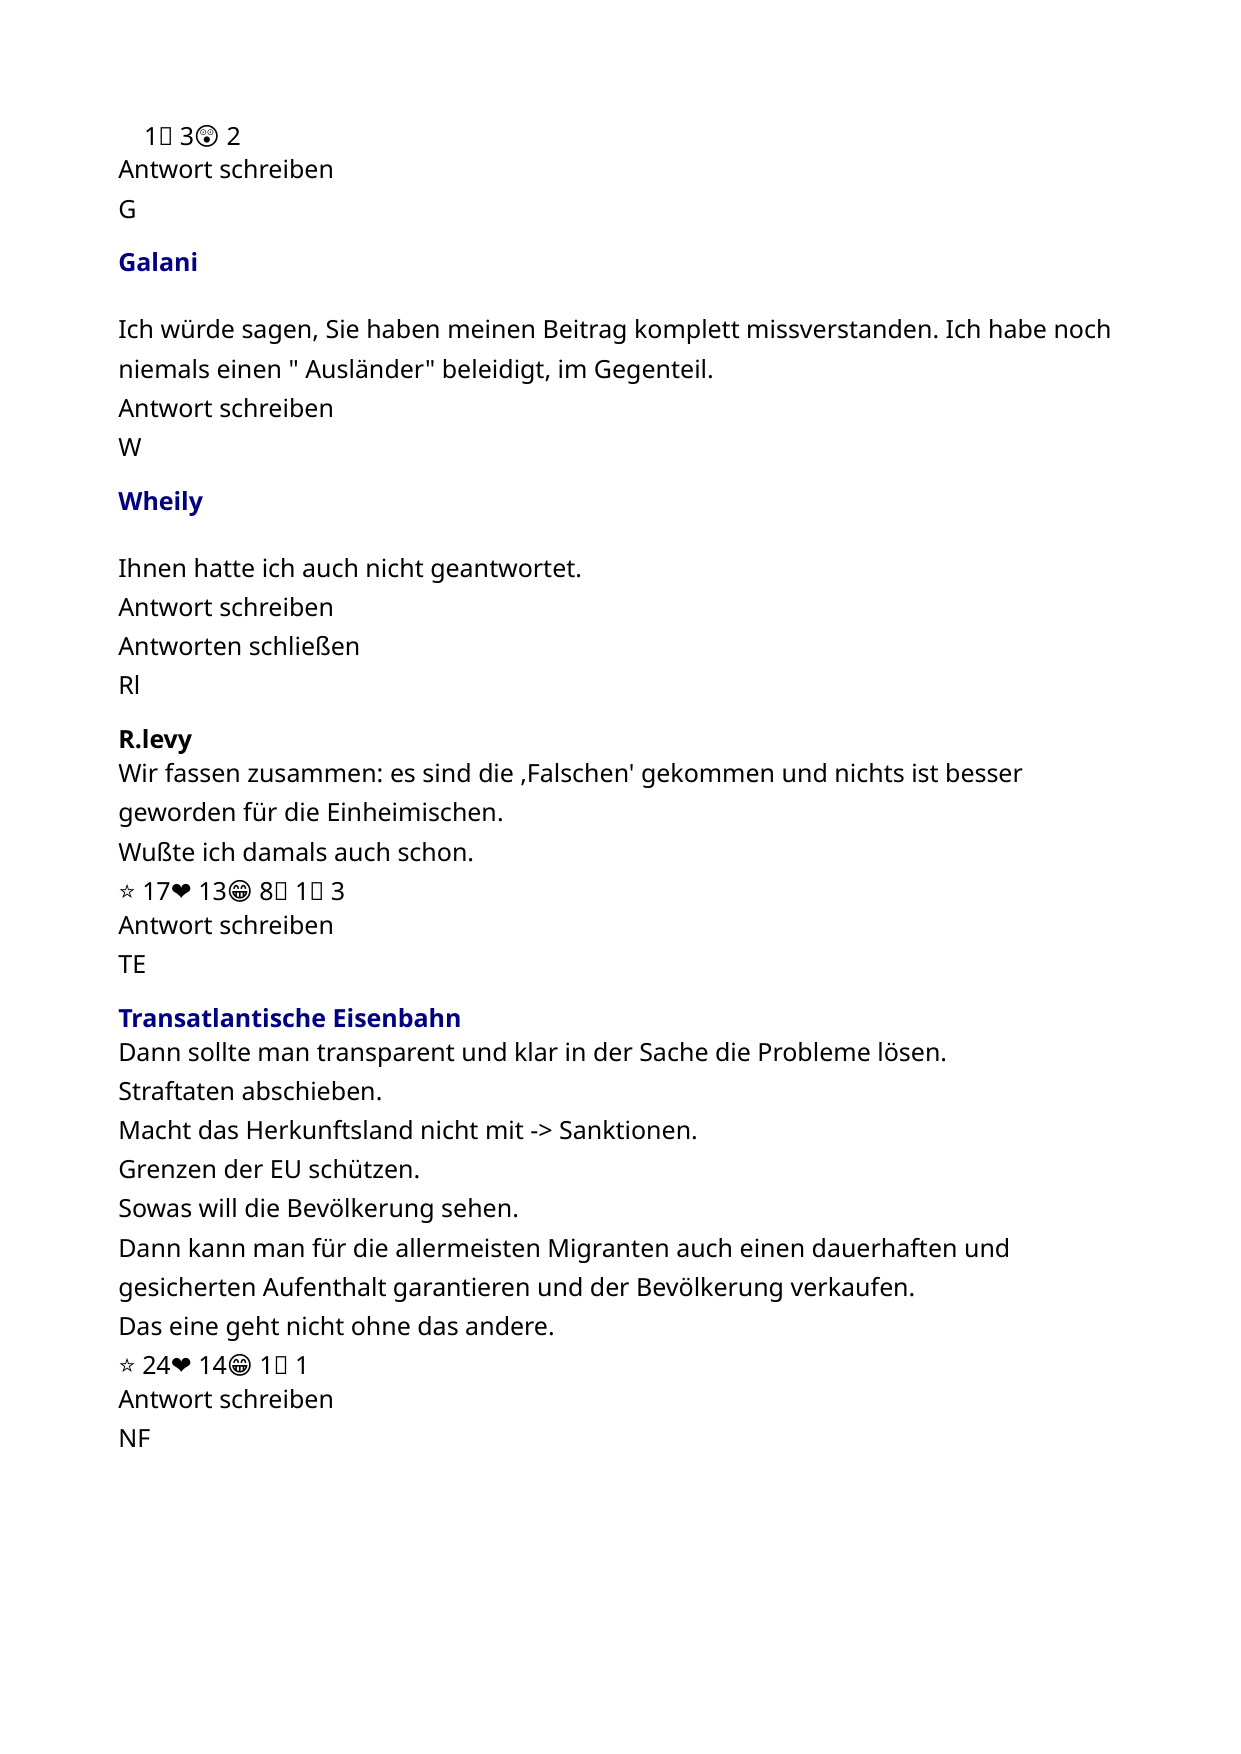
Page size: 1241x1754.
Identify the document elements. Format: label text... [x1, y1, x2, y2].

text ⭐️ 17❤️ 13😁 8🙁 1🤨 3 [118, 873, 1122, 907]
text Antwort schreiben [118, 907, 1122, 941]
text Antworten schließen [118, 629, 1122, 663]
subtitle Transatlantische Eisenbahn [118, 1000, 1122, 1034]
text Dann kann man für die allermeisten Migranten auch einen dauerhaften und gesicherten Aufenthalt garantieren und der Bevölkerung verkaufen. [118, 1230, 1122, 1303]
text Grenzen der EU schützen. [118, 1152, 1122, 1186]
text Rl [118, 668, 1122, 702]
text Ihnen hatte ich auch nicht geantwortet. [118, 551, 1122, 584]
text 🙁 1🤨 3😲 2 [118, 118, 1122, 152]
text Sowas will die Bevölkerung sehen. [118, 1191, 1122, 1225]
text Das eine geht nicht ohne das andere. [118, 1308, 1122, 1343]
text Straftaten abschieben. [118, 1073, 1122, 1108]
text G [118, 191, 1122, 225]
text Ich würde sagen, Sie haben meinen Beitrag komplett missverstanden. Ich habe noch niemals einen " Ausländer" beleidigt, im Gegenteil. [118, 312, 1122, 385]
text Antwort schreiben [118, 391, 1122, 424]
text W [118, 430, 1122, 464]
text Macht das Herkunftsland nicht mit -> Sanktionen. [118, 1113, 1122, 1147]
text Wir fassen zusammen: es sind die ‚Falschen' gekommen und nichts ist besser geworden für die Einheimischen. [118, 756, 1122, 829]
text Wußte ich damals auch schon. [118, 834, 1122, 868]
subtitle R.levy [118, 722, 1122, 756]
text Antwort schreiben [118, 590, 1122, 624]
text Antwort schreiben [118, 152, 1122, 186]
text NF [118, 1421, 1122, 1455]
subtitle Galani [118, 245, 1122, 279]
text Dann sollte man transparent und klar in der Sache die Probleme lösen. [118, 1034, 1122, 1068]
text Antwort schreiben [118, 1382, 1122, 1416]
subtitle Wheily [118, 483, 1122, 517]
text ⭐️ 24❤️ 14😁 1🤨 1 [118, 1348, 1122, 1382]
text TE [118, 947, 1122, 981]
